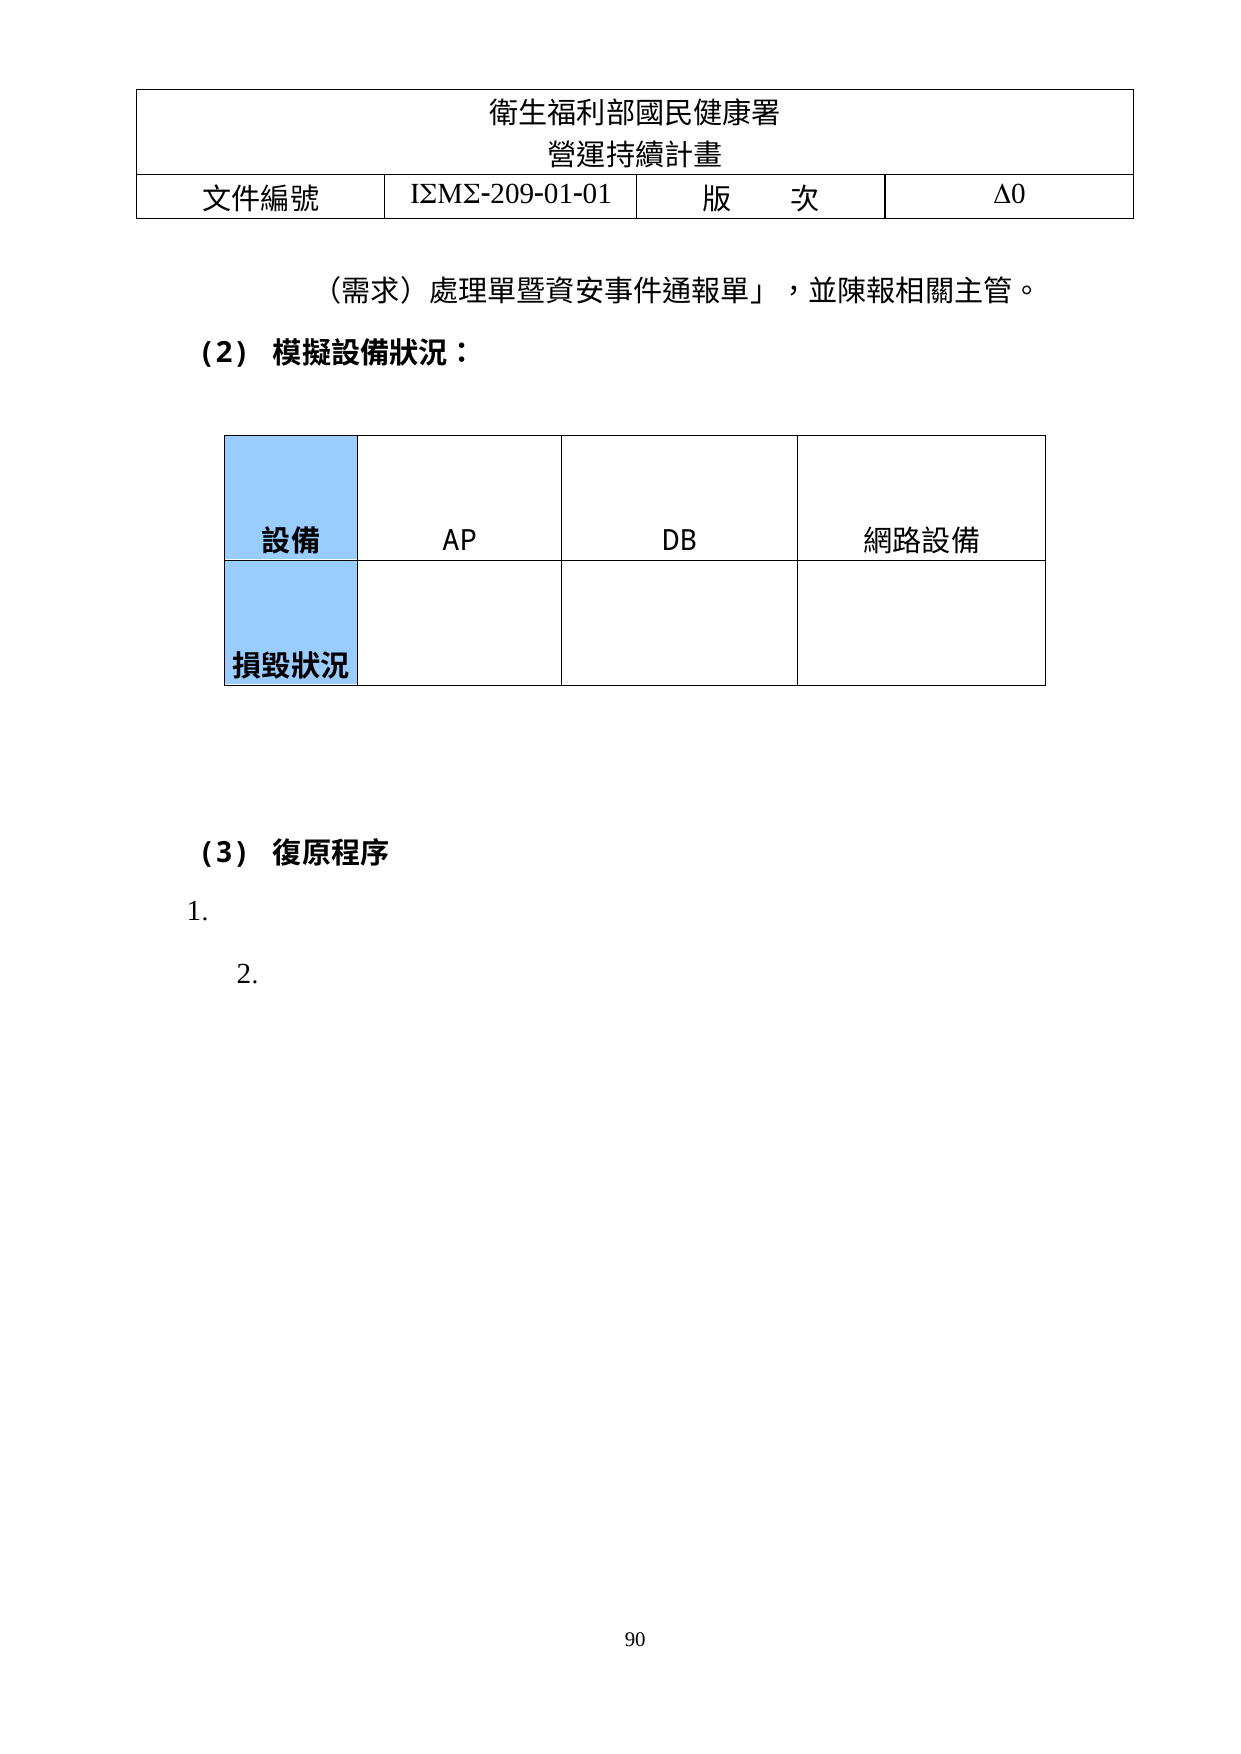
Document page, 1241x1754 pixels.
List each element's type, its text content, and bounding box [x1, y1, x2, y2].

table_header AP [358, 436, 561, 559]
table_cell 損毀狀況 [225, 561, 357, 684]
text （需求）處理單暨資安事件通報單」，並陳報相關主管。 [219, 247, 1122, 309]
table_cell [798, 561, 1045, 684]
list 模擬設備狀況： [198, 309, 1122, 372]
list 復原程序 [198, 809, 1122, 872]
table_cell [358, 561, 561, 684]
table_header 設備 [225, 436, 357, 559]
table_cell [562, 561, 797, 684]
table_header DB [562, 436, 797, 559]
table_header 網路設備 [798, 436, 1045, 559]
